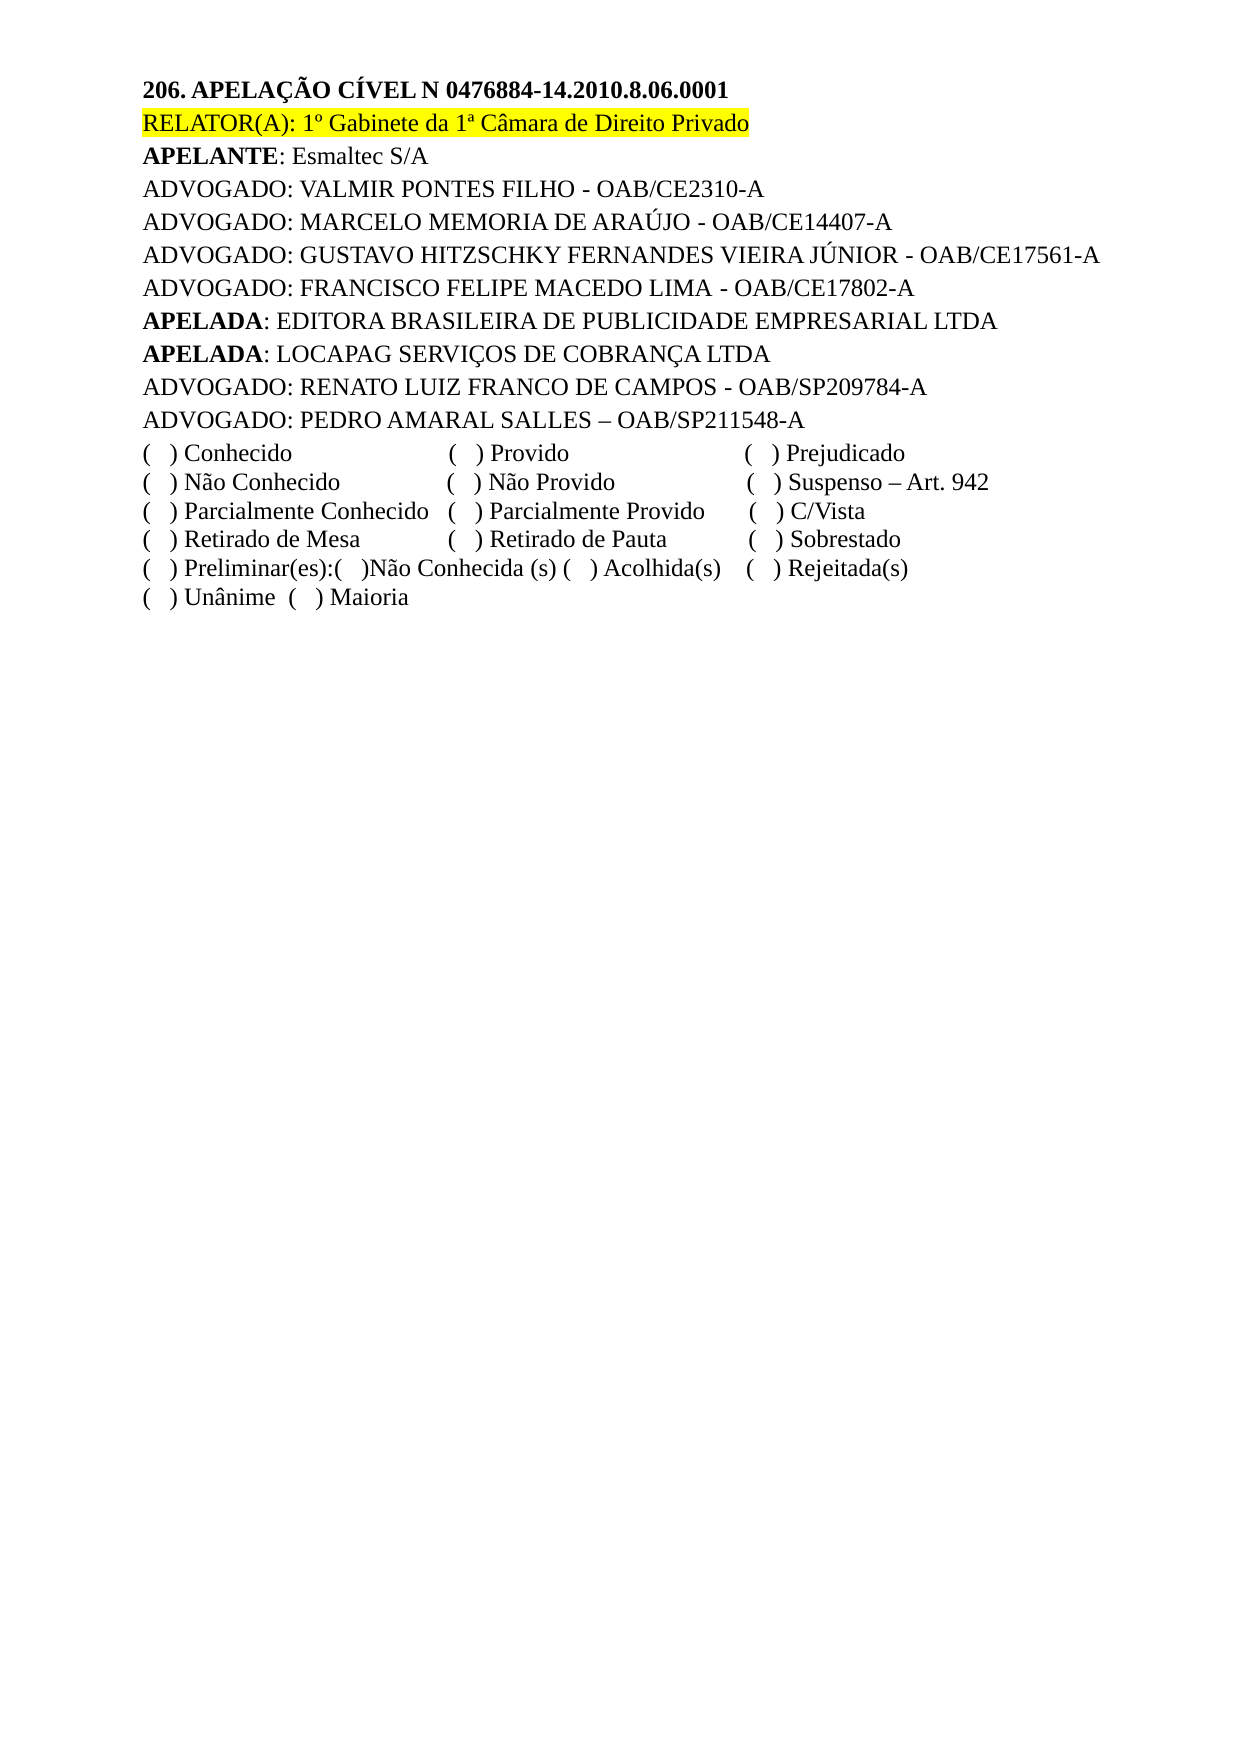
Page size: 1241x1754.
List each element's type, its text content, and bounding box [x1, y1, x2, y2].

text ( ) Conhecido ( ) Provido ( ) Prejudicado [142, 438, 1141, 467]
text ( ) Unânime ( ) Maioria [142, 582, 1141, 611]
text ( ) Parcialmente Conhecido ( ) Parcialmente Provido ( ) C/Vista [142, 496, 1158, 524]
text 206. APELAÇÃO CÍVEL N 0476884-14.2010.8.06.0001 RELATOR(A): 1º Gabinete da 1ª Câmara de Direito Privado APELANTE: Esmaltec S/A ADVOGADO: VALMIR PONTES FILHO - OAB/CE2310-A ADVOGADO: MARCELO MEMORIA DE ARAÚJO - OAB/CE14407-A ADVOGADO: GUSTAVO HITZSCHKY FERNANDES VIEIRA JÚNIOR - OAB/CE17561-A ADVOGADO: FRANCISCO FELIPE MACEDO LIMA - OAB/CE17802-A APELADA: EDITORA BRASILEIRA DE PUBLICIDADE EMPRESARIAL LTDA APELADA: LOCAPAG SERVIÇOS DE COBRANÇA LTDA ADVOGADO: RENATO LUIZ FRANCO DE CAMPOS - OAB/SP209784-A ADVOGADO: PEDRO AMARAL SALLES – OAB/SP211548-A [142, 75, 1141, 434]
text ( ) Retirado de Mesa ( ) Retirado de Pauta ( ) Sobrestado [142, 524, 1158, 553]
text ( ) Não Conhecido ( ) Não Provido ( ) Suspenso – Art. 942 [142, 467, 1158, 496]
text ( ) Preliminar(es):( )Não Conhecida (s) ( ) Acolhida(s) ( ) Rejeitada(s) [142, 553, 1158, 582]
